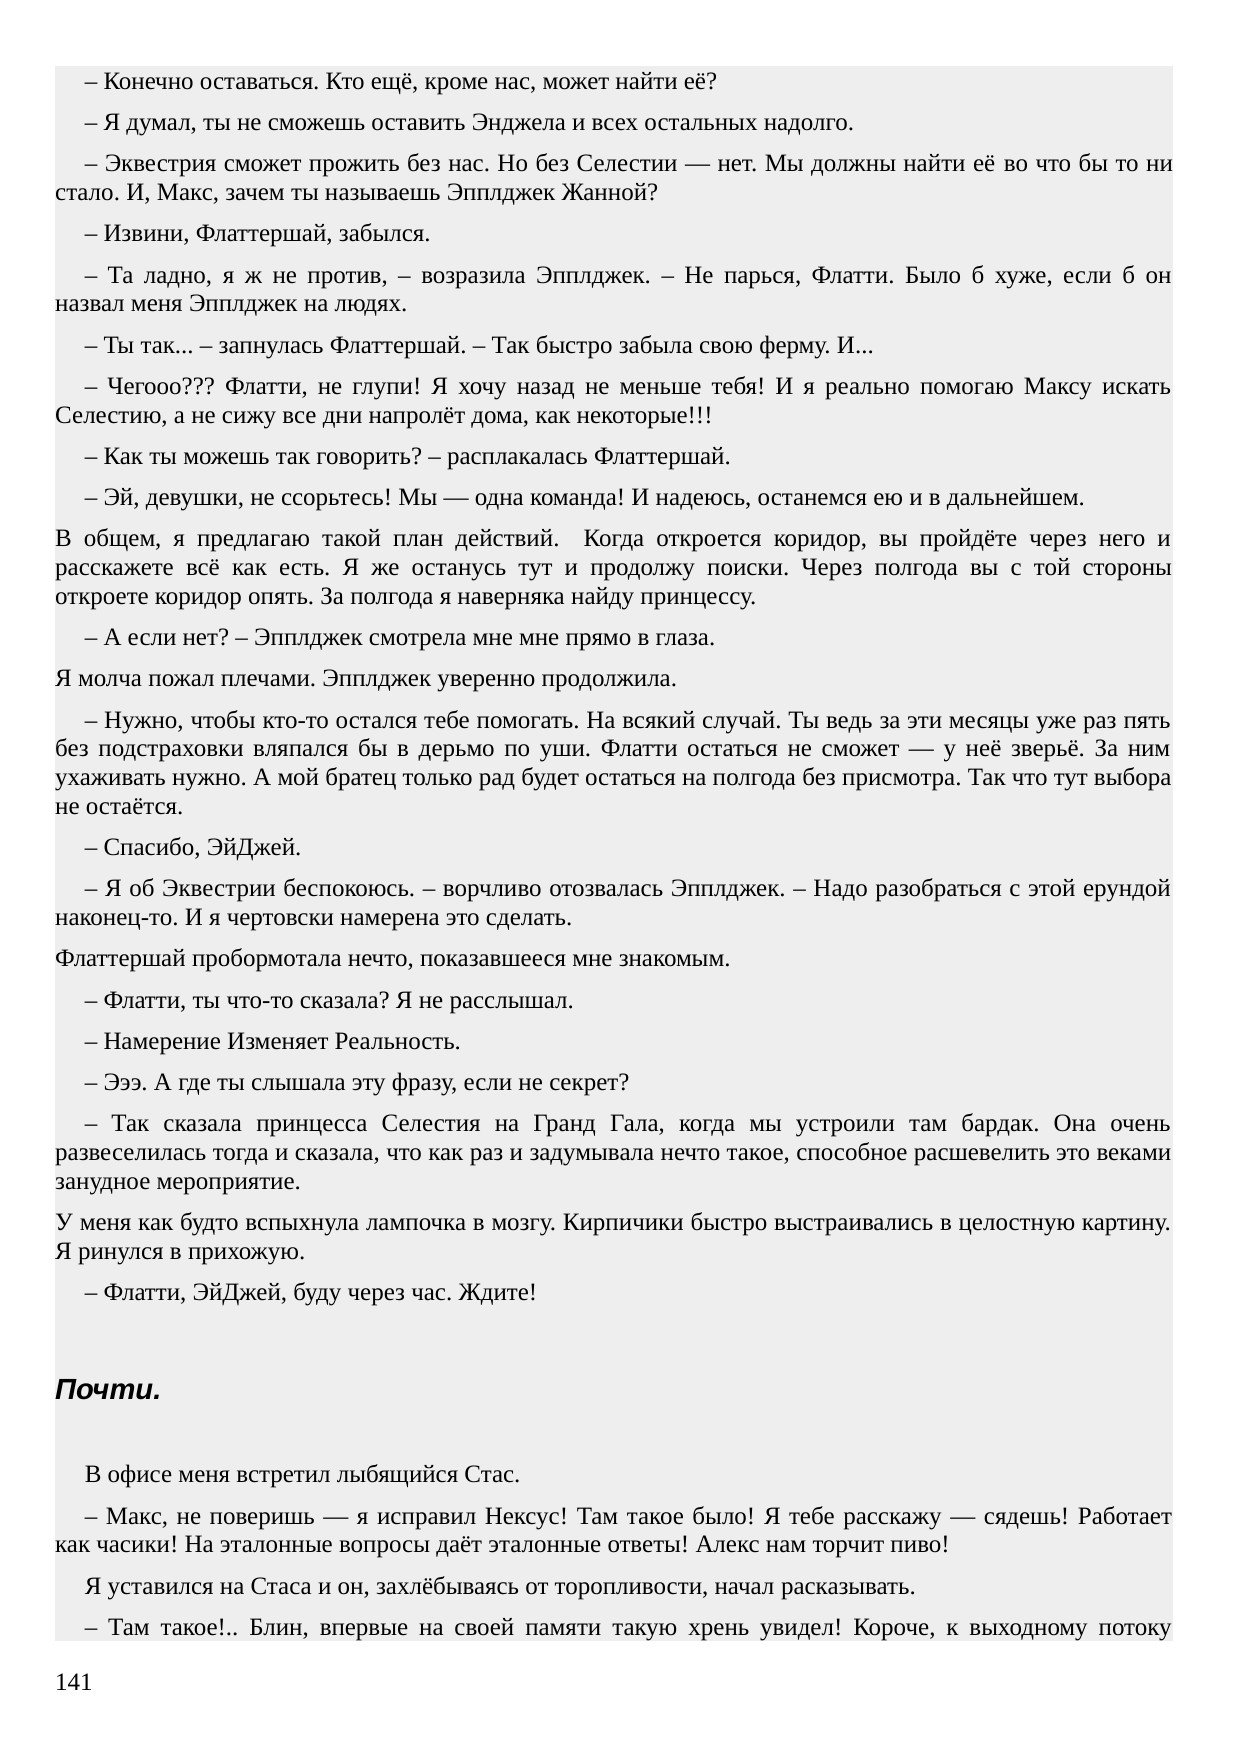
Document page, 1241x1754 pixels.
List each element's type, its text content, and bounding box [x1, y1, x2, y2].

text – А если нет? – Эпплджек смотрела мне мне прямо в глаза. [55, 622, 1173, 651]
text – Макс, не поверишь — я исправил Нексус! Там такое было! Я тебе расскажу — сядешь! Работает как часики! На эталонные вопросы даёт эталонные ответы! Алекс нам торчит пиво! [55, 1501, 1173, 1558]
text – Я об Эквестрии беспокоюсь. – ворчливо отозвалась Эпплджек. – Надо разобраться с этой ерундой наконец-то. И я чертовски намерена это сделать. [55, 873, 1173, 931]
list Я молча пожал плечами. Эпплджек уверенно продолжила. [55, 663, 1173, 692]
text – Там такое!.. Блин, впервые на своей памяти такую хрень увидел! Короче, к выходному потоку [55, 1612, 1173, 1641]
text – Эй, девушки, не ссорьтесь! Мы — одна команда! И надеюсь, останемся ею и в дальнейшем. [55, 482, 1173, 511]
text – Конечно оставаться. Кто ещё, кроме нас, может найти её? [55, 66, 1173, 95]
text Я уставился на Стаса и он, захлёбываясь от торопливости, начал расказывать. [55, 1571, 1173, 1599]
text – Эквестрия сможет прожить без нас. Но без Селестии — нет. Мы должны найти её во что бы то ни стало. И, Макс, зачем ты называешь Эпплджек Жанной? [55, 148, 1173, 206]
text В офисе меня встретил лыбящийся Стас. [55, 1459, 1173, 1488]
text – Намерение Изменяет Реальность. [55, 1026, 1173, 1055]
text – Спасибо, ЭйДжей. [55, 832, 1173, 861]
text – Нужно, чтобы кто-то остался тебе помогать. На всякий случай. Ты ведь за эти месяцы уже раз пять без подстраховки вляпался бы в дерьмо по уши. Флатти остаться не сможет — у неё зверьё. За ним ухаживать нужно. А мой братец только рад будет остаться на полгода без присмотра. Так что тут выбора не остаётся. [55, 705, 1173, 820]
text – Эээ. А где ты слышала эту фразу, если не секрет? [55, 1067, 1173, 1096]
text – Флатти, ЭйДжей, буду через час. Ждите! [55, 1277, 1173, 1306]
text – Та ладно, я ж не против, – возразила Эпплджек. – Не парься, Флатти. Было б хуже, если б он назвал меня Эпплджек на людях. [55, 260, 1173, 317]
text – Так сказала принцесса Селестия на Гранд Гала, когда мы устроили там бардак. Она очень развеселилась тогда и сказала, что как раз и задумывала нечто такое, способное расшевелить это веками занудное мероприятие. [55, 1108, 1173, 1195]
list Флаттершай пробормотала нечто, показавшееся мне знакомым. [55, 943, 1173, 972]
subtitle Почти. [55, 1372, 1173, 1406]
list В общем, я предлагаю такой план действий. Когда откроется коридор, вы пройдёте через него и расскажете всё как есть. Я же останусь тут и продолжу поиски. Через полгода вы с той стороны откроете коридор опять. За полгода я наверняка найду принцессу. [55, 523, 1173, 610]
text – Чегооо??? Флатти, не глупи! Я хочу назад не меньше тебя! И я реально помогаю Максу искать Селестию, а не сижу все дни напролёт дома, как некоторые!!! [55, 371, 1173, 428]
text – Ты так... – запнулась Флаттершай. – Так быстро забыла свою ферму. И... [55, 330, 1173, 358]
text – Как ты можешь так говорить? – расплакалась Флаттершай. [55, 441, 1173, 470]
text – Флатти, ты что-то сказала? Я не расслышал. [55, 985, 1173, 1013]
text – Извини, Флаттершай, забылся. [55, 218, 1173, 247]
text – Я думал, ты не сможешь оставить Энджела и всех остальных надолго. [55, 107, 1173, 136]
list У меня как будто вспыхнула лампочка в мозгу. Кирпичики быстро выстраивались в целостную картину. Я ринулся в прихожую. [55, 1207, 1173, 1265]
